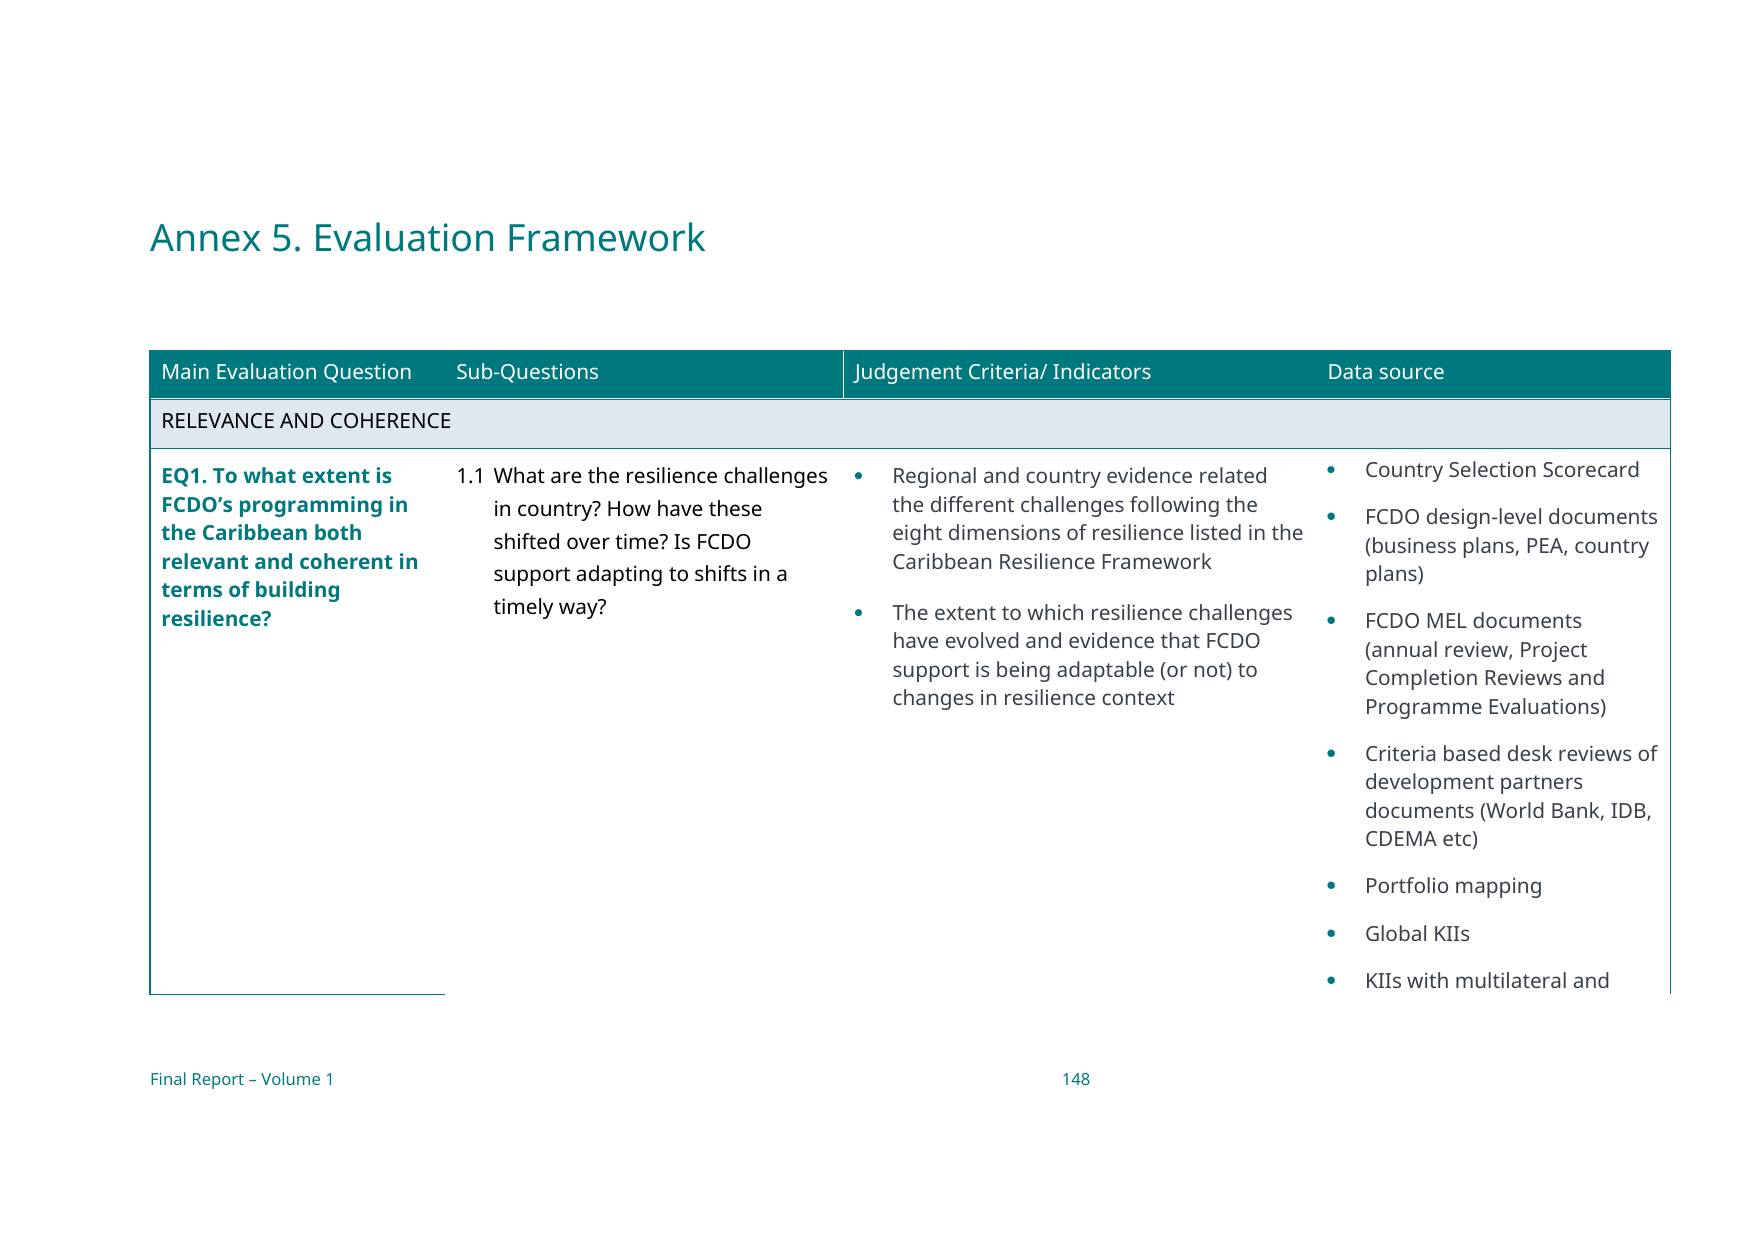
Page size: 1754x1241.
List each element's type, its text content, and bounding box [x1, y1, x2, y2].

table_header Main Evaluation Question [151, 351, 445, 398]
table_cell Country Selection Scorecard FCDO design-level documents (business plans, PEA, country plans) FCDO MEL documents (annual review, Project Completion Reviews and Programme Evaluations) Criteria based desk reviews of development partners documents (World Bank, IDB, CDEMA etc) Portfolio mapping Global KIIs KIIs with multilateral and [1316, 449, 1670, 994]
table_header Data source [1316, 351, 1670, 398]
table_cell RELEVANCE AND COHERENCE [151, 400, 1316, 448]
table_header Sub-Questions [445, 351, 843, 398]
table_cell EQ1. To what extent is FCDO’s programming in the Caribbean both relevant and coherent in terms of building resilience? [151, 449, 445, 994]
table_header Judgement Criteria/ Indicators [844, 351, 1316, 398]
table_cell [1316, 400, 1670, 448]
table_cell Regional and country evidence related the different challenges following the eight dimensions of resilience listed in the Caribbean Resilience Framework The extent to which resilience challenges have evolved and evidence that FCDO support is being adaptable (or not) to changes in resilience context [844, 449, 1316, 994]
list Evaluation Framework [150, 211, 1604, 262]
table_cell What are the resilience challenges in country? How have these shifted over time? Is FCDO support adapting to shifts in a timely way? [445, 449, 843, 994]
